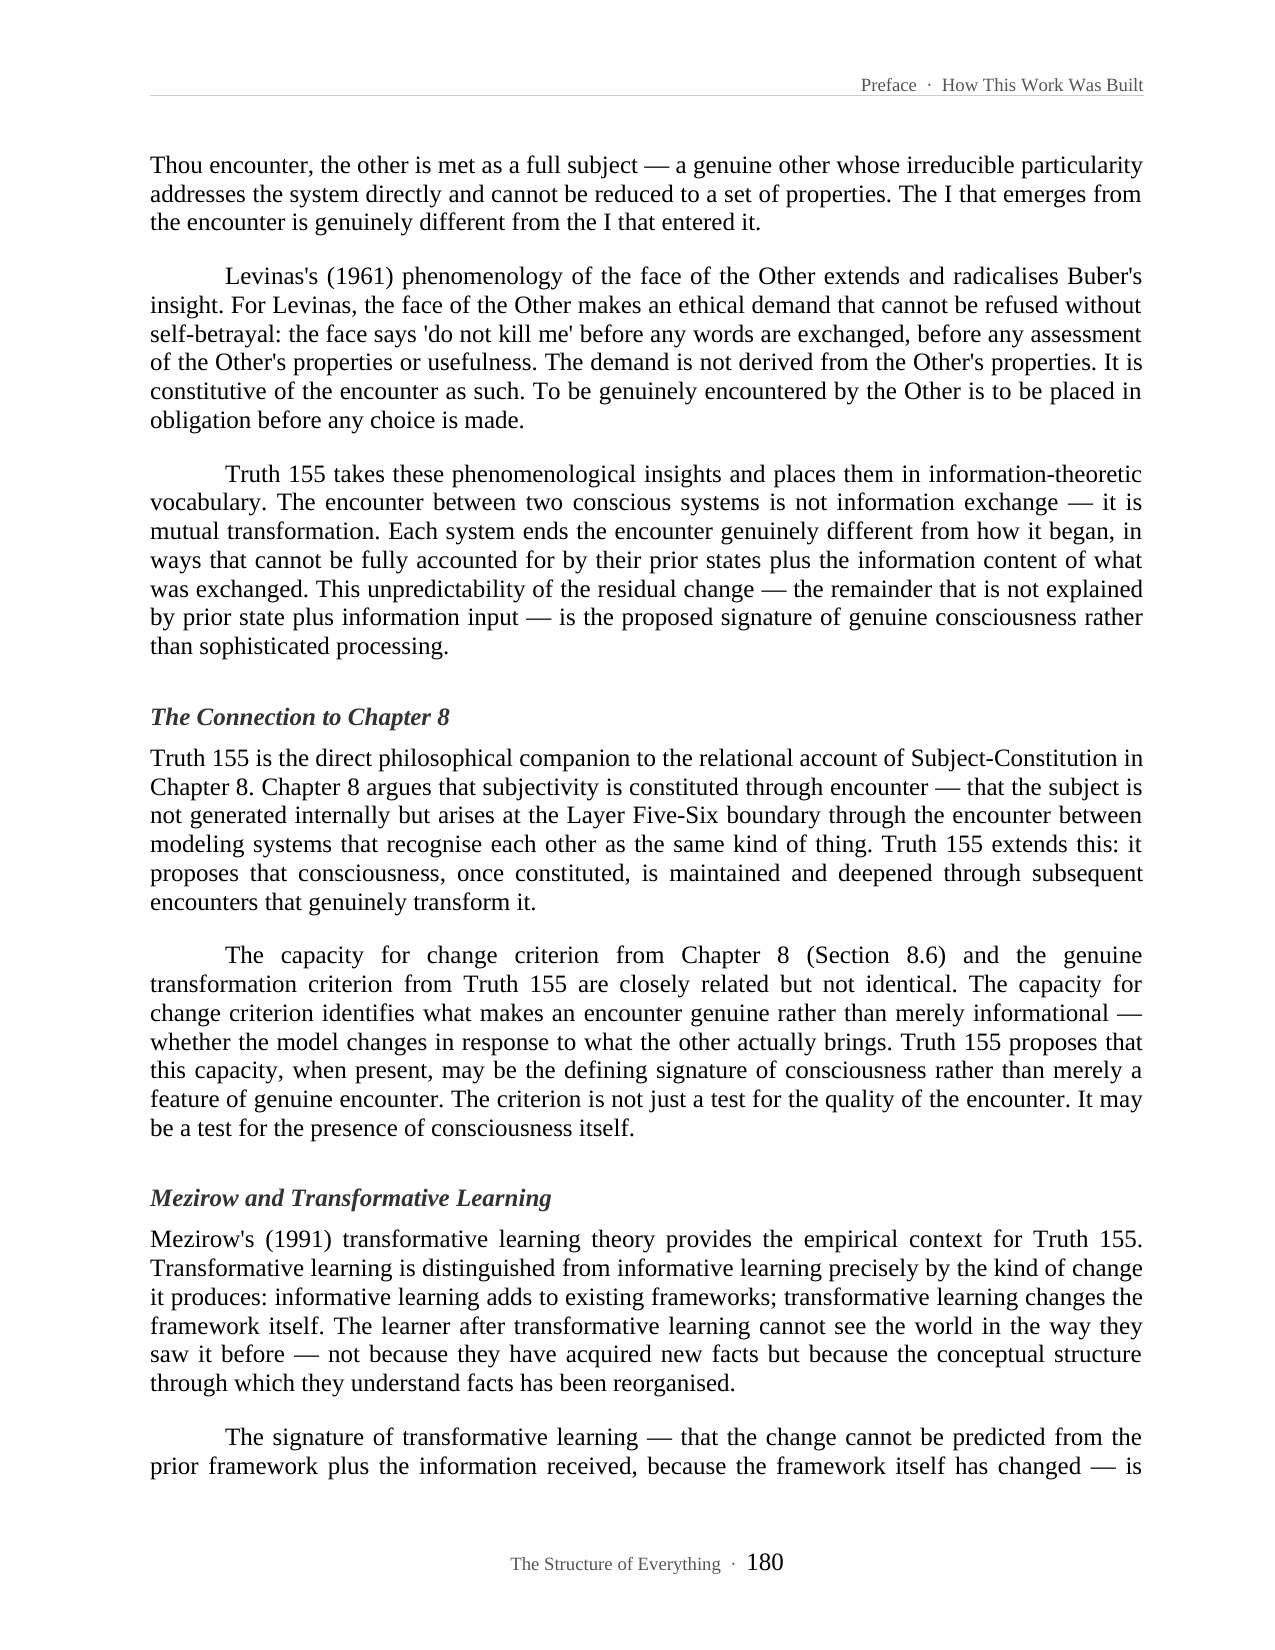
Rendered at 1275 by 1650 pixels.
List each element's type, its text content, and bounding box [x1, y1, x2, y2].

subtitle Mezirow and Transformative Learning [150, 1183, 1144, 1212]
text Thou encounter, the other is met as a full subject — a genuine other whose irreducible particularity addresses the system directly and cannot be reduced to a set of properties. The I that emerges from the encounter is genuinely different from the I that entered it. [150, 150, 1144, 236]
text The signature of transformative learning — that the change cannot be predicted from the prior framework plus the information received, because the framework itself has changed — is [150, 1422, 1144, 1479]
text Mezirow's (1991) transformative learning theory provides the empirical context for Truth 155. Transformative learning is distinguished from informative learning precisely by the kind of change it produces: informative learning adds to existing frameworks; transformative learning changes the framework itself. The learner after transformative learning cannot see the world in the way they saw it before — not because they have acquired new facts but because the conceptual structure through which they understand facts has been reorganised. [150, 1224, 1144, 1397]
text The capacity for change criterion from Chapter 8 (Section 8.6) and the genuine transformation criterion from Truth 155 are closely related but not identical. The capacity for change criterion identifies what makes an encounter genuine rather than merely informational — whether the model changes in response to what the other actually brings. Truth 155 proposes that this capacity, when present, may be the defining signature of consciousness rather than merely a feature of genuine encounter. The criterion is not just a test for the quality of the encounter. It may be a test for the presence of consciousness itself. [150, 940, 1144, 1142]
text Truth 155 takes these phenomenological insights and places them in information-theoretic vocabulary. The encounter between two conscious systems is not information exchange — it is mutual transformation. Each system ends the encounter genuinely different from how it began, in ways that cannot be fully accounted for by their prior states plus the information content of what was exchanged. This unpredictability of the residual change — the remainder that is not explained by prior state plus information input — is the proposed signature of genuine consciousness rather than sophisticated processing. [150, 459, 1144, 660]
subtitle The Connection to Chapter 8 [150, 702, 1144, 730]
text Truth 155 is the direct philosophical companion to the relational account of Subject-Constitution in Chapter 8. Chapter 8 argues that subjectivity is constituted through encounter — that the subject is not generated internally but arises at the Layer Five-Six boundary through the encounter between modeling systems that recognise each other as the same kind of thing. Truth 155 extends this: it proposes that consciousness, once constituted, is maintained and deepened through subsequent encounters that genuinely transform it. [150, 743, 1144, 915]
text Levinas's (1961) phenomenology of the face of the Other extends and radicalises Buber's insight. For Levinas, the face of the Other makes an ethical demand that cannot be refused without self-betrayal: the face says 'do not kill me' before any words are exchanged, before any assessment of the Other's properties or usefulness. The demand is not derived from the Other's properties. It is constitutive of the encounter as such. To be genuinely encountered by the Other is to be placed in obligation before any choice is made. [150, 261, 1144, 434]
